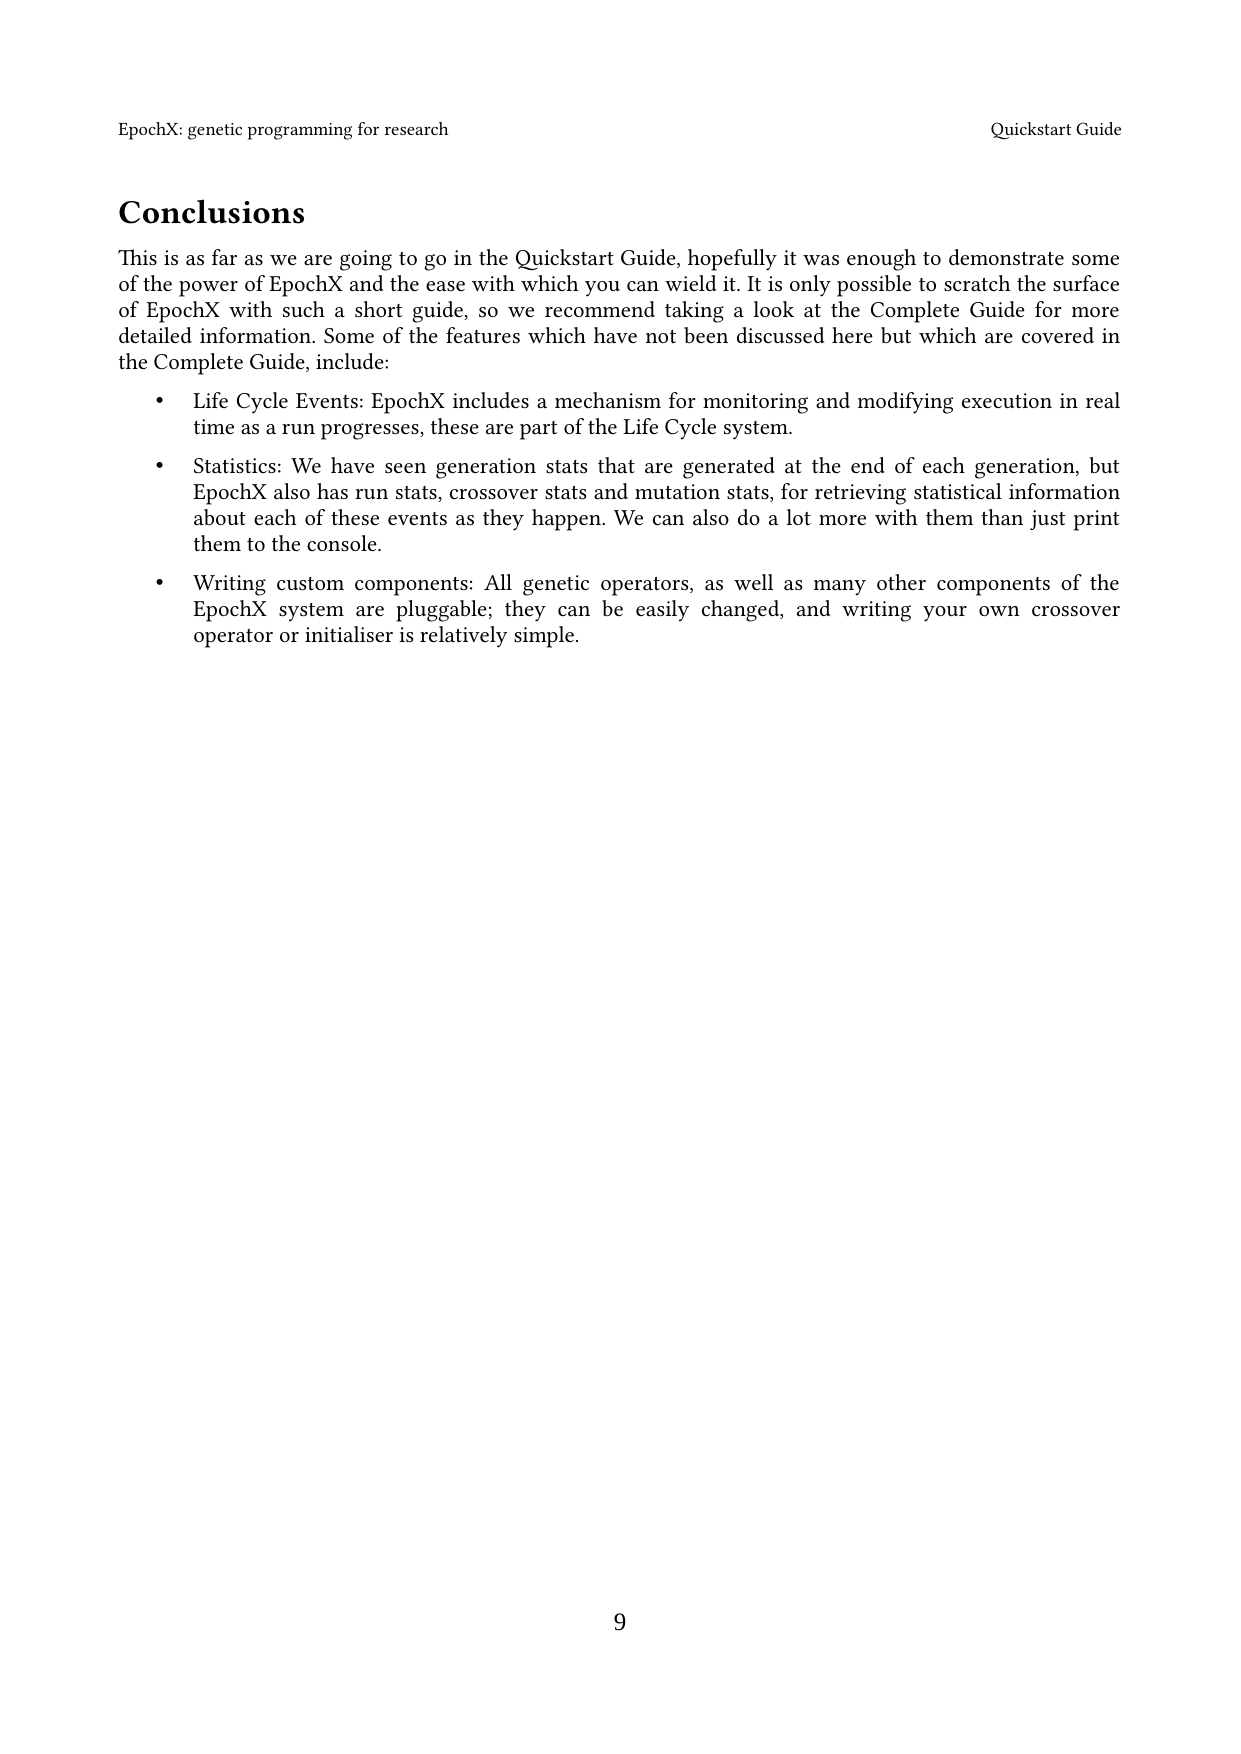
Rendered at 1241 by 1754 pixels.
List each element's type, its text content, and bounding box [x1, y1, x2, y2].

list Statistics: We have seen generation stats that are generated at the end of each generation, but EpochX also has run stats, crossover stats and mutation stats, for retrieving statistical information about each of these events as they happen. We can also do a lot more with them than just print them to the console. [156, 453, 1122, 557]
text This is as far as we are going to go in the Quickstart Guide, hopefully it was enough to demonstrate some of the power of EpochX and the ease with which you can wield it. It is only possible to scratch the surface of EpochX with such a short guide, so we recommend taking a look at the Complete Guide for more detailed information. Some of the features which have not been discussed here but which are covered in the Complete Guide, include: [118, 245, 1122, 375]
list Life Cycle Events: EpochX includes a mechanism for monitoring and modifying execution in real time as a run progresses, these are part of the Life Cycle system. [156, 388, 1122, 440]
list Writing custom components: All genetic operators, as well as many other components of the EpochX system are pluggable; they can be easily changed, and writing your own crossover operator or initialiser is relatively simple. [156, 570, 1122, 648]
subtitle Conclusions [118, 194, 1122, 232]
